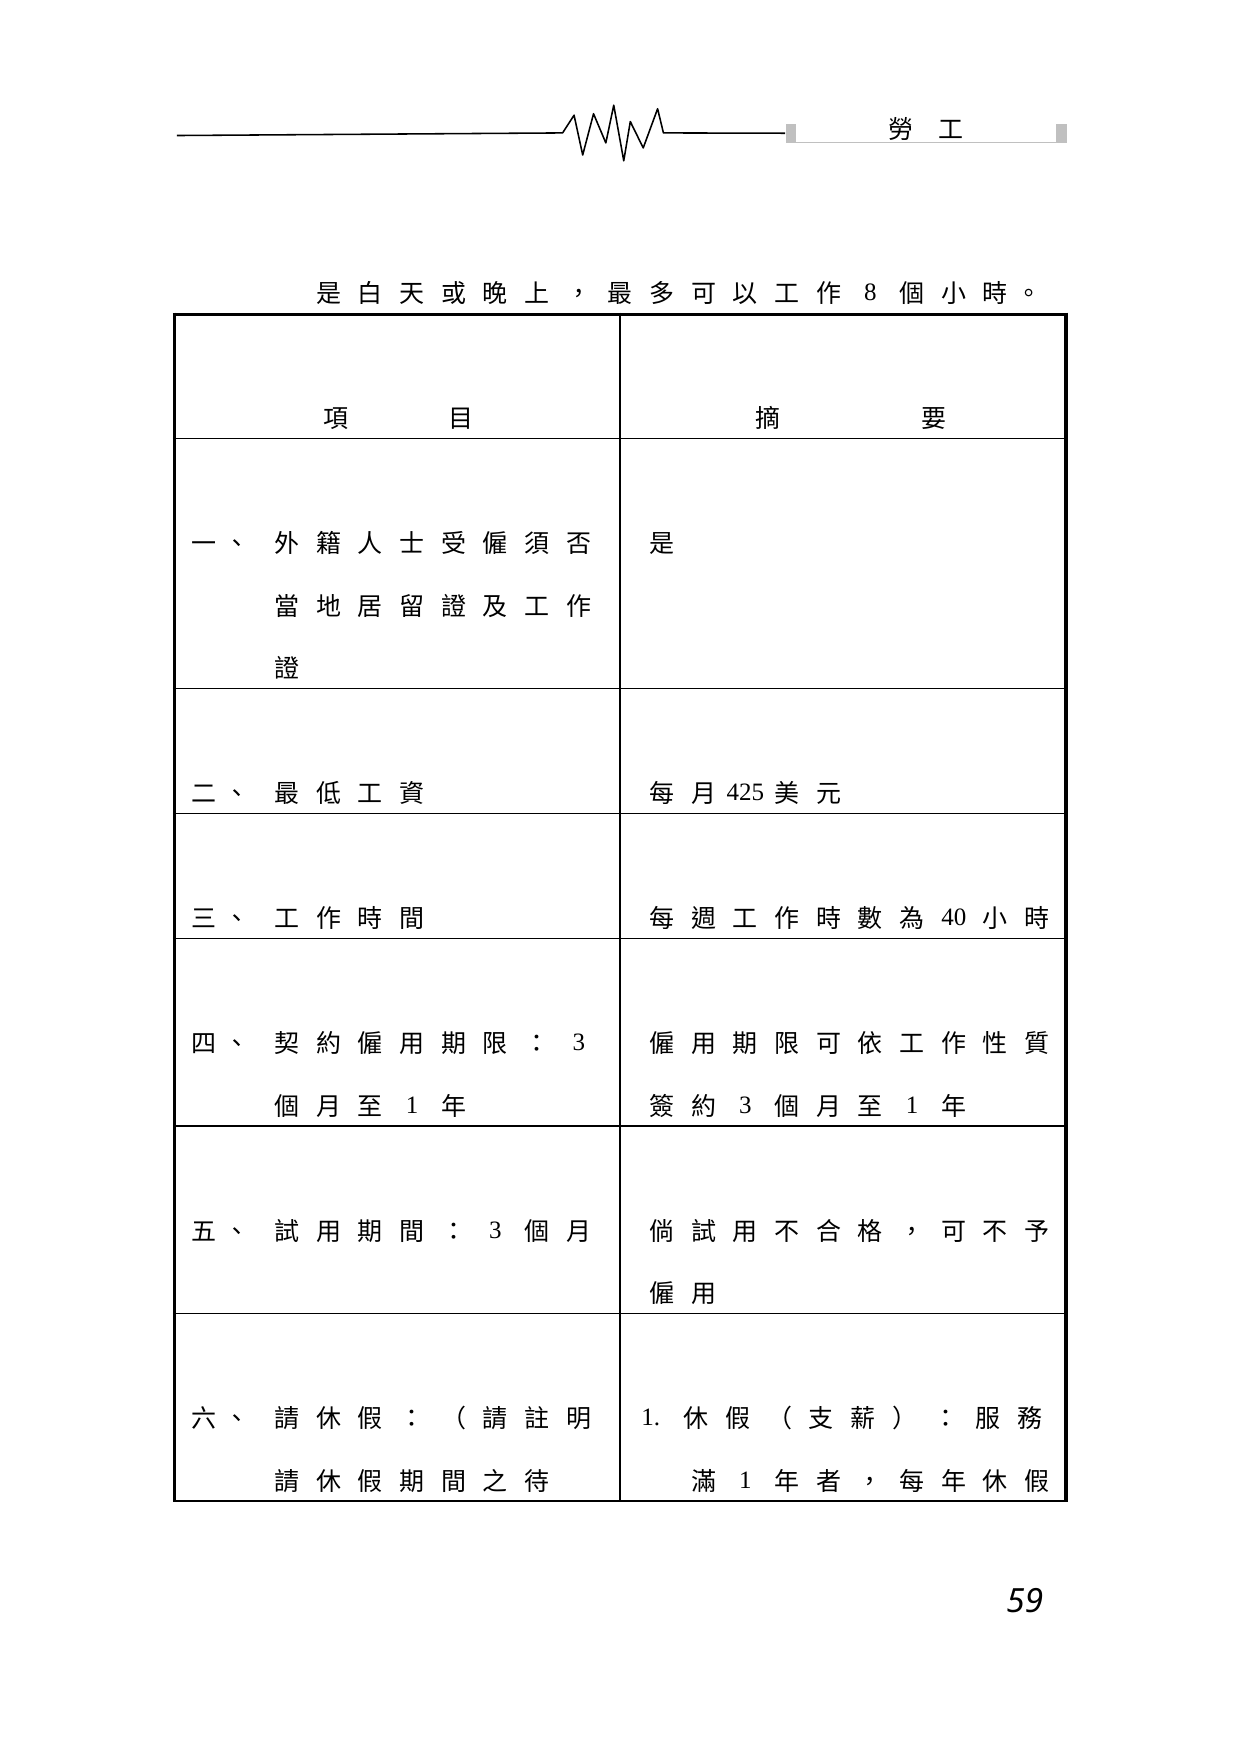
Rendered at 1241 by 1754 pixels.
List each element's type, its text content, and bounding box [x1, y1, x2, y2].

table_header 摘 要 [621, 316, 1064, 438]
table_cell 僱用期限可依工作性質簽約3個月至1年 [621, 939, 1064, 1125]
table_cell 倘試用不合格，可不予僱用 [621, 1127, 1064, 1313]
table_cell 三、工作時間 [176, 814, 619, 938]
text 是白天或晚上，最多可以工作8個小時。 [207, 250, 1058, 313]
table_header 項 目 [176, 316, 619, 438]
table_cell 四、契約僱用期限：3個月至1年 [176, 939, 619, 1125]
table_cell 五、試用期間：3個月 [176, 1127, 619, 1313]
table_cell 每月425美元 [621, 689, 1064, 813]
table_cell 一、外籍人士受僱須否當地居留證及工作證 [176, 439, 619, 688]
table_cell 1. 休假（支薪）：服務滿1年者，每年休假 [621, 1314, 1064, 1500]
table_cell 六、請休假：（請註明請休假期間之待 [176, 1314, 619, 1500]
table_cell 是 [621, 439, 1064, 688]
table_cell 每週工作時數為40小時 [621, 814, 1064, 938]
table_cell 二、最低工資 [176, 689, 619, 813]
